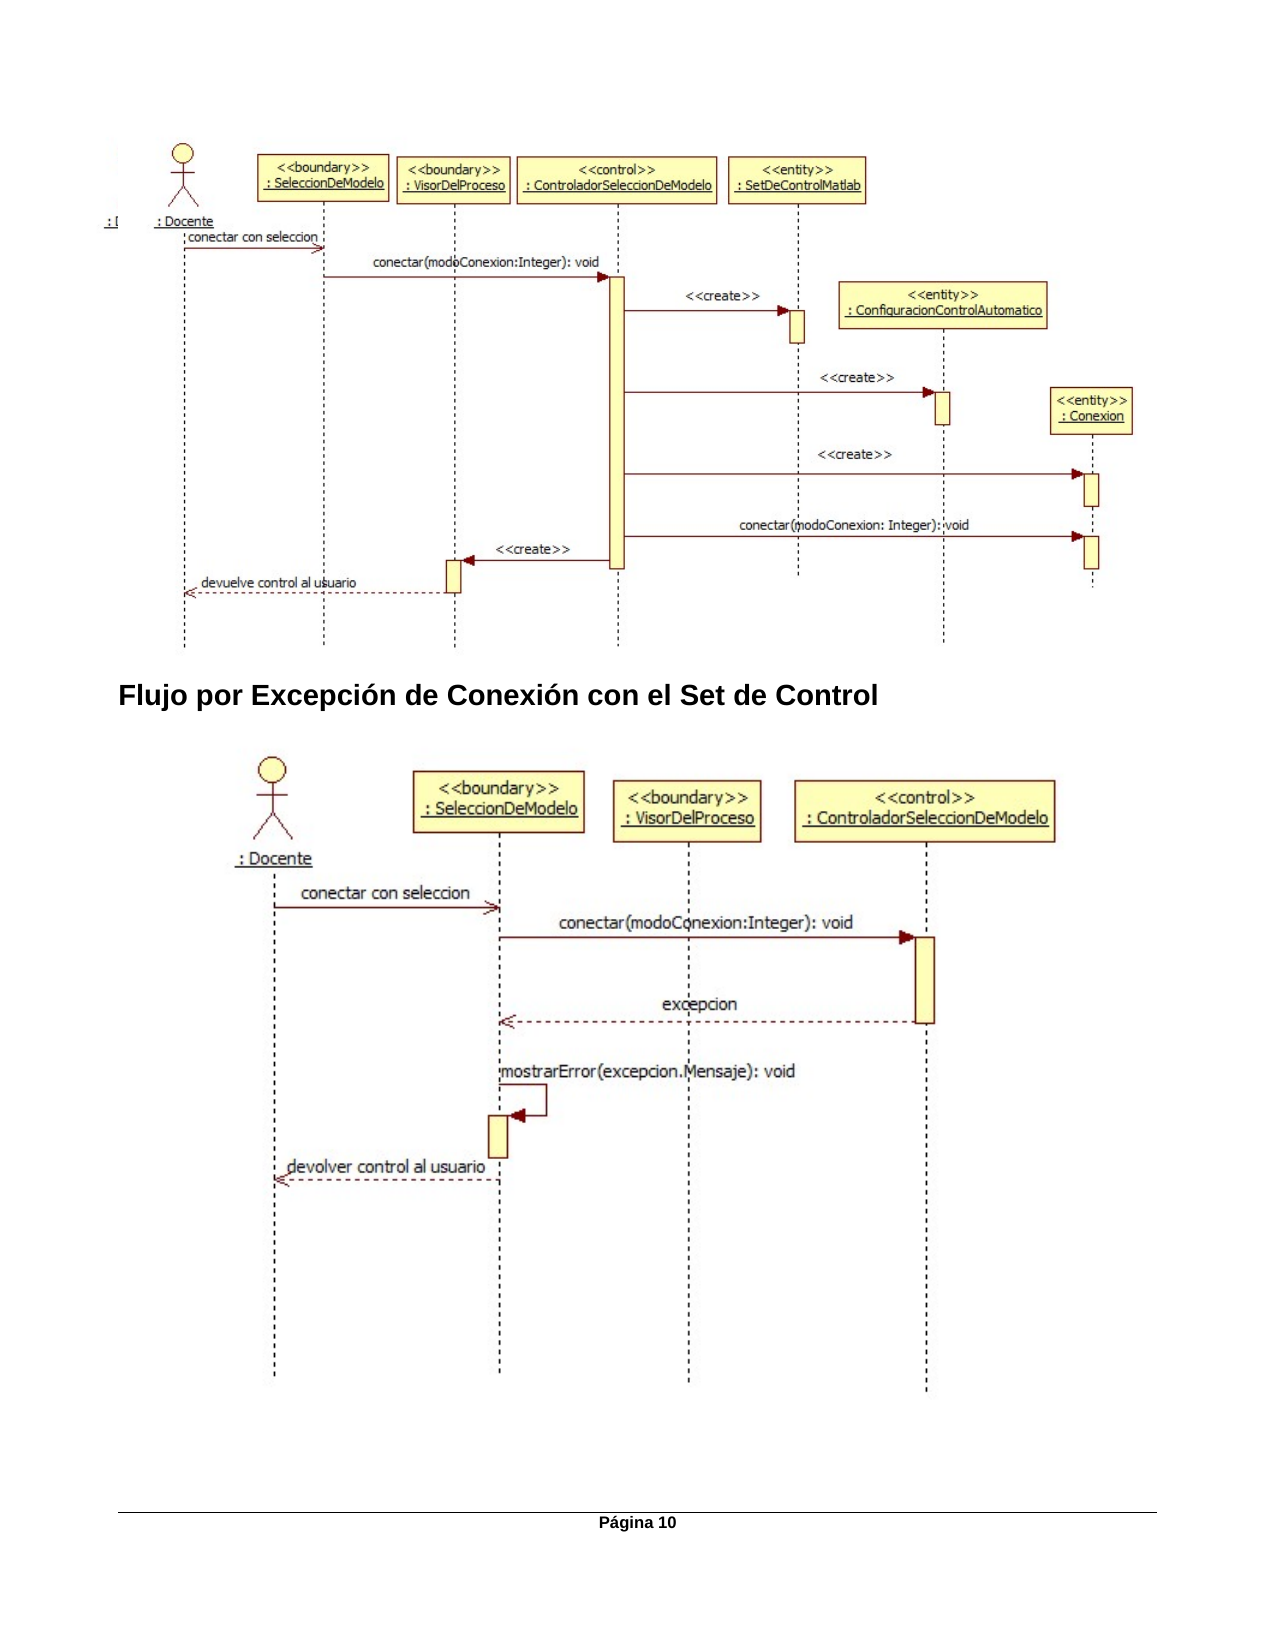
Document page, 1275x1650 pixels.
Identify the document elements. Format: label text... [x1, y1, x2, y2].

picture [68, 118, 1157, 674]
subtitle Flujo por Excepción de Conexión con el Set de Control [118, 674, 1157, 711]
picture [188, 724, 1087, 1425]
